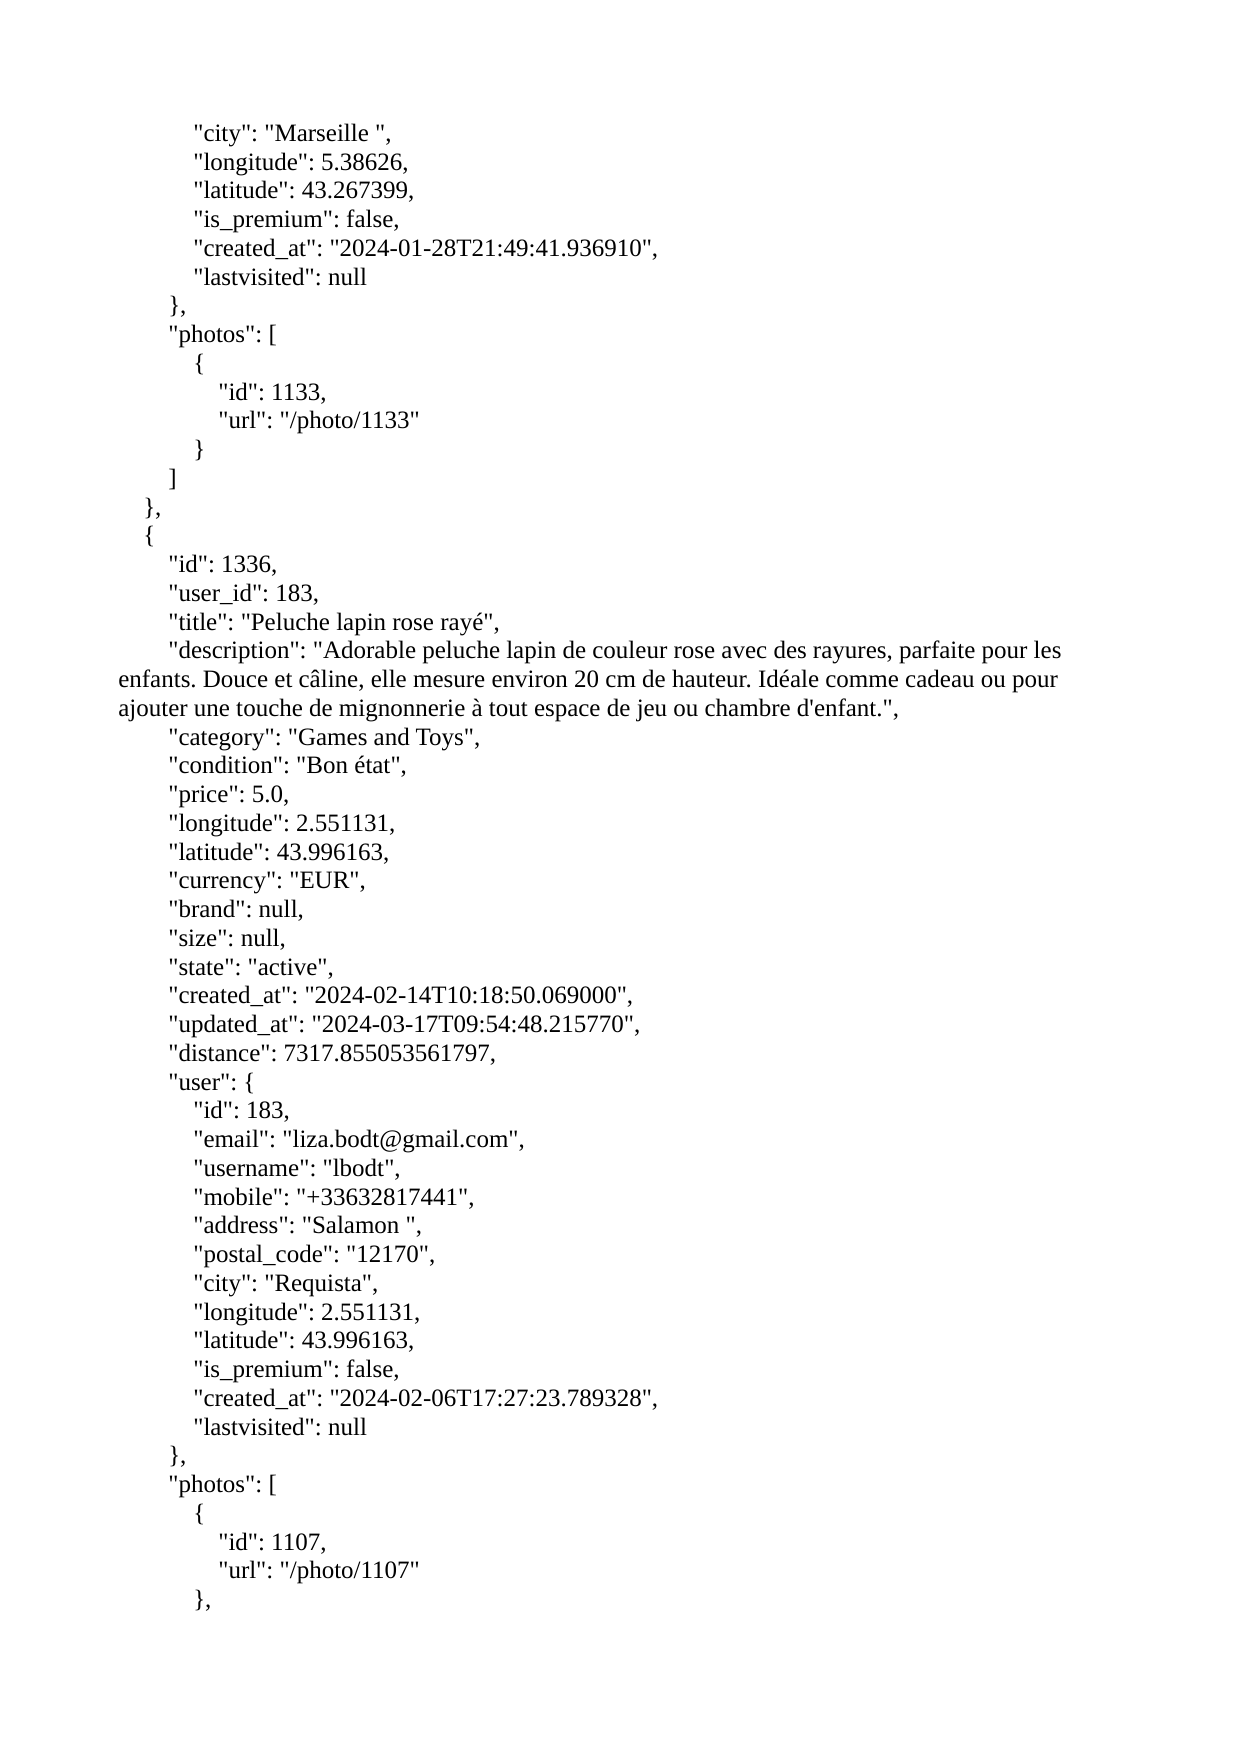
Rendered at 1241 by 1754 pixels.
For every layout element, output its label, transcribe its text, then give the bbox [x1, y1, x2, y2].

text "condition": "Bon état", [118, 751, 1122, 779]
text "url": "/photo/1133" [118, 406, 1122, 434]
text "url": "/photo/1107" [118, 1556, 1122, 1584]
text ] [118, 463, 1122, 492]
text "city": "Marseille ", [118, 118, 1122, 147]
text }, [118, 1584, 1122, 1613]
text { [118, 348, 1122, 377]
text "created_at": "2024-02-06T17:27:23.789328", [118, 1383, 1122, 1412]
text }, [118, 492, 1122, 521]
text "state": "active", [118, 952, 1122, 981]
text "distance": 7317.855053561797, [118, 1038, 1122, 1067]
text "email": "liza.bodt@gmail.com", [118, 1124, 1122, 1153]
text "lastvisited": null [118, 262, 1122, 291]
text "id": 183, [118, 1096, 1122, 1124]
text "latitude": 43.996163, [118, 837, 1122, 866]
text }, [118, 1441, 1122, 1469]
text "created_at": "2024-01-28T21:49:41.936910", [118, 233, 1122, 262]
text "longitude": 2.551131, [118, 808, 1122, 837]
text "longitude": 2.551131, [118, 1297, 1122, 1326]
text "id": 1336, [118, 549, 1122, 578]
text "currency": "EUR", [118, 866, 1122, 894]
text "photos": [ [118, 319, 1122, 348]
text "is_premium": false, [118, 1354, 1122, 1383]
text "id": 1107, [118, 1527, 1122, 1556]
text "category": "Games and Toys", [118, 722, 1122, 751]
text "created_at": "2024-02-14T10:18:50.069000", [118, 981, 1122, 1009]
text "latitude": 43.267399, [118, 176, 1122, 204]
text "latitude": 43.996163, [118, 1326, 1122, 1354]
text "is_premium": false, [118, 204, 1122, 233]
text "postal_code": "12170", [118, 1239, 1122, 1268]
text "photos": [ [118, 1469, 1122, 1498]
text "username": "lbodt", [118, 1153, 1122, 1182]
text "title": "Peluche lapin rose rayé", [118, 607, 1122, 636]
text "price": 5.0, [118, 779, 1122, 808]
text "address": "Salamon ", [118, 1211, 1122, 1239]
text }, [118, 291, 1122, 319]
text { [118, 521, 1122, 549]
text "brand": null, [118, 894, 1122, 923]
text "size": null, [118, 923, 1122, 952]
text "city": "Requista", [118, 1268, 1122, 1297]
text "user": { [118, 1067, 1122, 1096]
text "id": 1133, [118, 377, 1122, 406]
text "longitude": 5.38626, [118, 147, 1122, 176]
text } [118, 434, 1122, 463]
text "lastvisited": null [118, 1412, 1122, 1441]
text "updated_at": "2024-03-17T09:54:48.215770", [118, 1009, 1122, 1038]
text "mobile": "+33632817441", [118, 1182, 1122, 1211]
text { [118, 1498, 1122, 1527]
text "user_id": 183, [118, 578, 1122, 607]
text "description": "Adorable peluche lapin de couleur rose avec des rayures, parfaite pour les enfants. Douce et câline, elle mesure environ 20 cm de hauteur. Idéale comme cadeau ou pour ajouter une touche de mignonnerie à tout espace de jeu ou chambre d'enfant.", [118, 636, 1122, 722]
